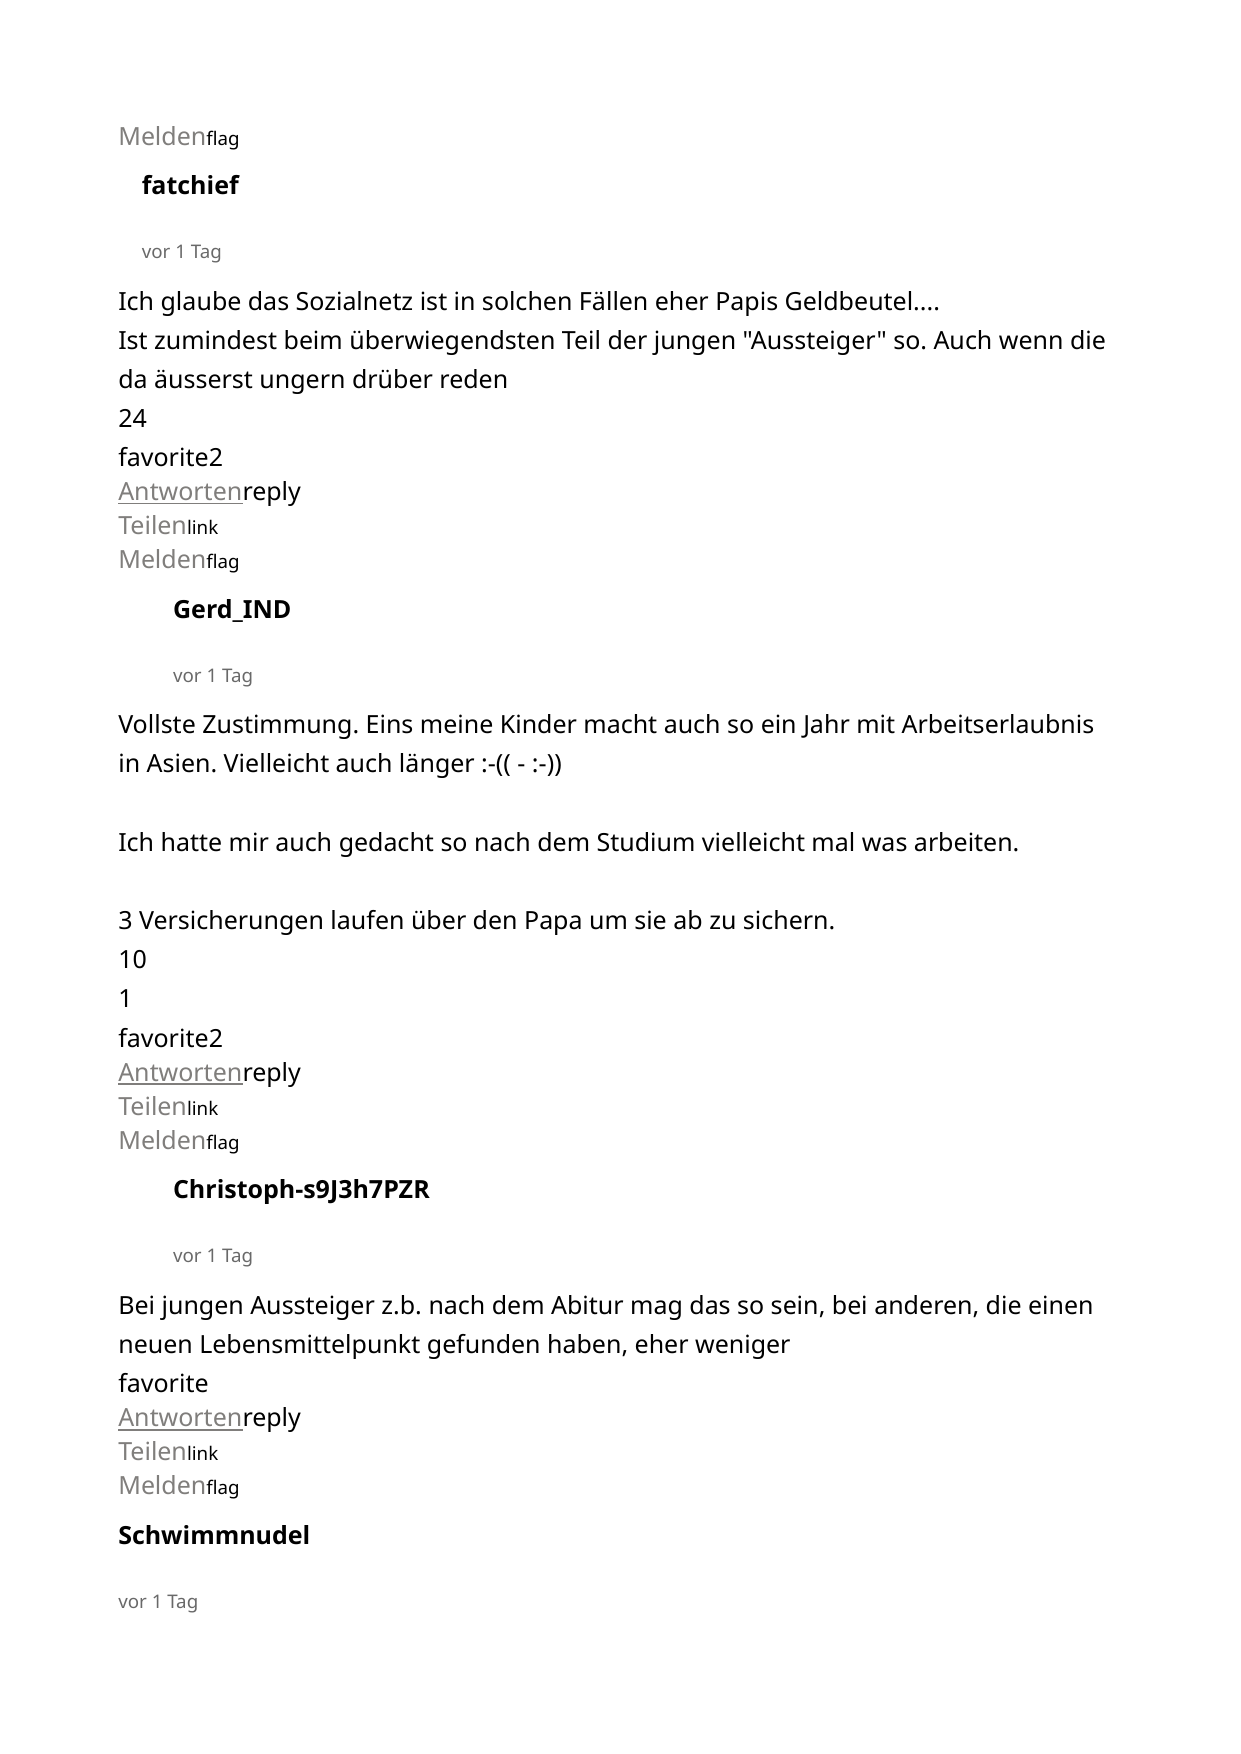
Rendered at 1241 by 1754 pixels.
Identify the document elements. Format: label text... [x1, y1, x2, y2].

text favorite [118, 1366, 1122, 1400]
text Antwortenreply [118, 474, 1122, 508]
text Schwimmnudel [118, 1518, 1114, 1552]
text Christoph-s9J3h7PZR [173, 1172, 1114, 1206]
text favorite2 [118, 440, 1122, 474]
text 1 [118, 981, 1122, 1015]
text Teilenlink [118, 508, 1122, 542]
text Antwortenreply [118, 1400, 1122, 1434]
text Meldenflag [118, 1122, 1122, 1157]
text vor 1 Tag [118, 1588, 1117, 1614]
text Ich glaube das Sozialnetz ist in solchen Fällen eher Papis Geldbeutel.... Ist zumindest beim überwiegendsten Teil der jungen "Aussteiger" so. Auch wenn die da äusserst ungern drüber reden [118, 283, 1122, 396]
text Teilenlink [118, 1434, 1122, 1468]
text favorite2 [118, 1020, 1122, 1054]
text vor 1 Tag [173, 1243, 1117, 1268]
text 24 [118, 401, 1122, 435]
text Meldenflag [118, 1468, 1122, 1502]
text Antwortenreply [118, 1054, 1122, 1088]
text Meldenflag [118, 118, 1122, 152]
text vor 1 Tag [173, 662, 1117, 688]
text 10 [118, 942, 1122, 976]
text Meldenflag [118, 542, 1122, 576]
text Teilenlink [118, 1088, 1122, 1122]
text vor 1 Tag [142, 238, 1117, 264]
text fatchief [142, 168, 1114, 202]
text Gerd_IND [173, 592, 1114, 626]
text Vollste Zustimmung. Eins meine Kinder macht auch so ein Jahr mit Arbeitserlaubnis in Asien. Vielleicht auch länger :-(( - :-)) Ich hatte mir auch gedacht so nach dem Studium vielleicht mal was arbeiten. 3 Versicherungen laufen über den Papa um sie ab zu sichern. [118, 707, 1122, 937]
text Bei jungen Aussteiger z.b. nach dem Abitur mag das so sein, bei anderen, die einen neuen Lebensmittelpunkt gefunden haben, eher weniger [118, 1287, 1122, 1361]
